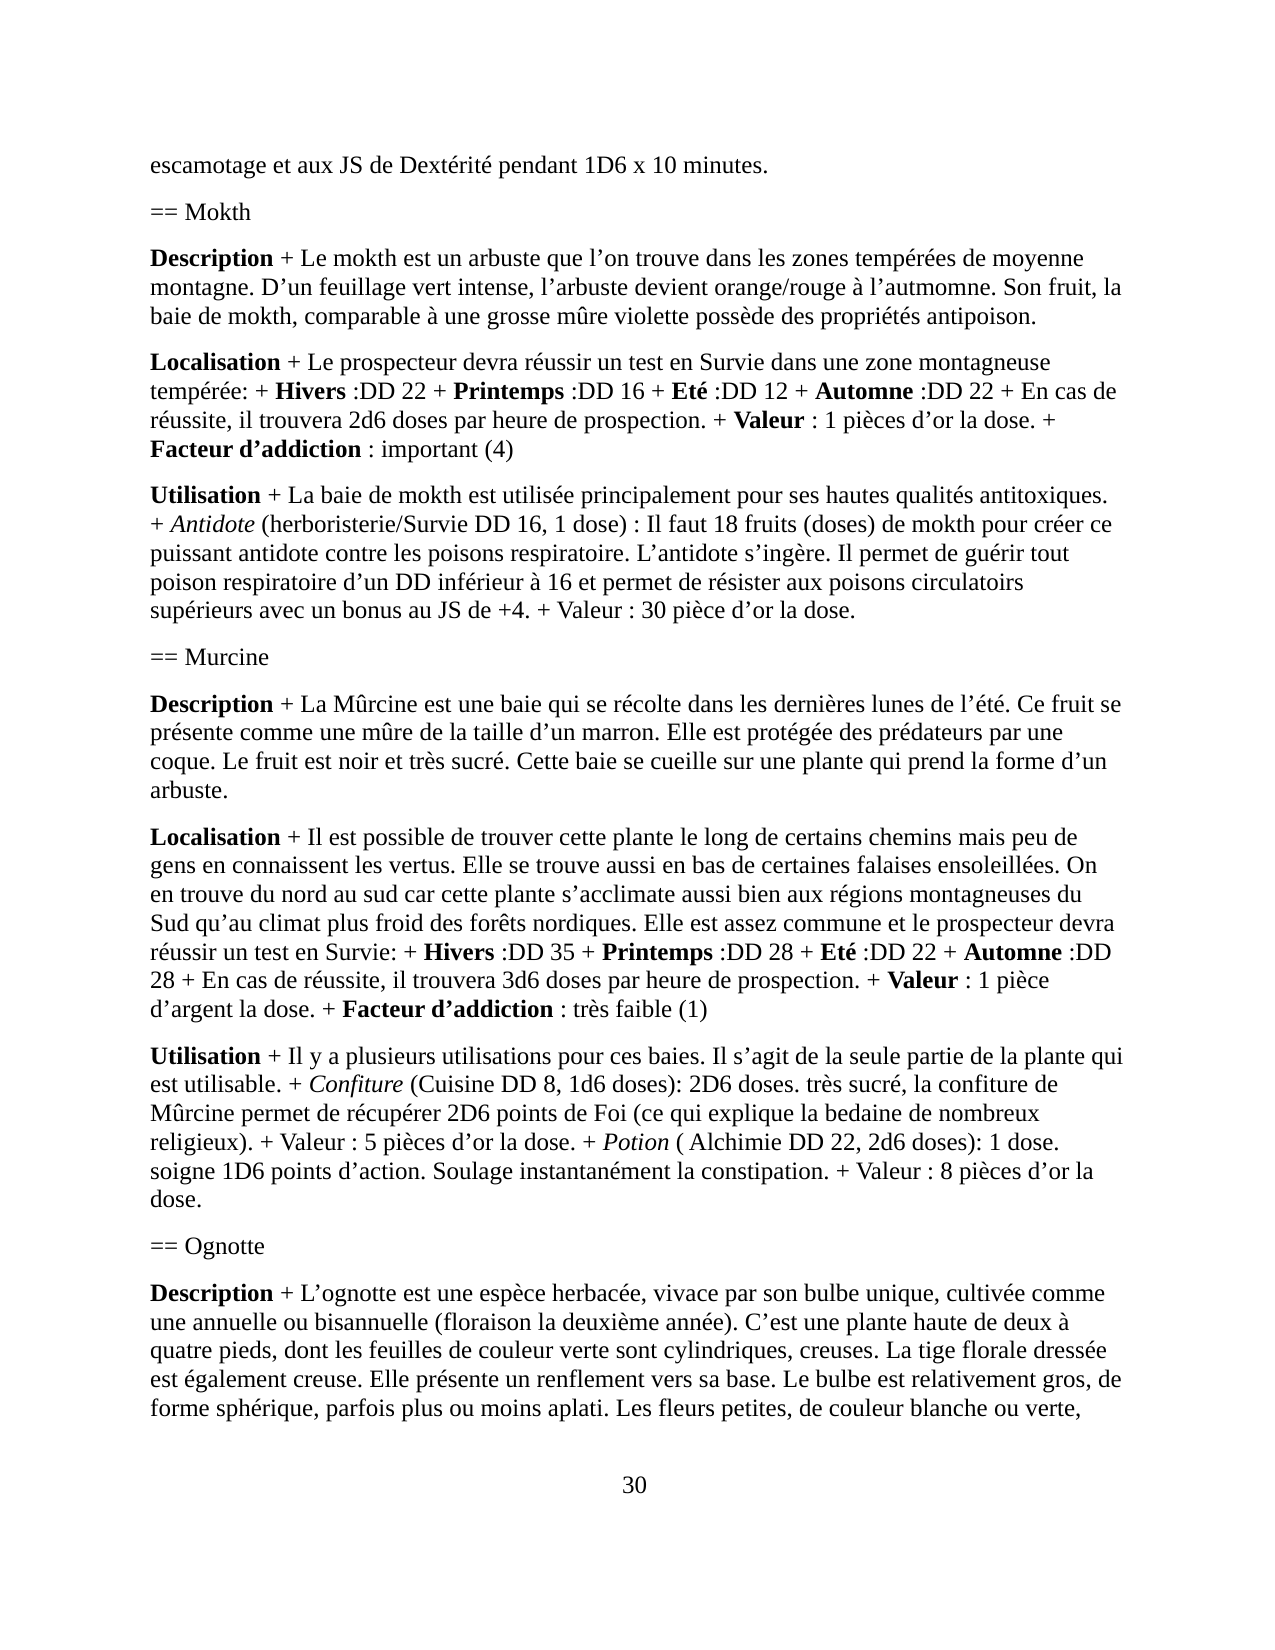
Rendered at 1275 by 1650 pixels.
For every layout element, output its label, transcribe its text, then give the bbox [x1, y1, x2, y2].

text == Mokth [150, 197, 1125, 225]
text Description + La Mûrcine est une baie qui se récolte dans les dernières lunes de l’été. Ce fruit se présente comme une mûre de la taille d’un marron. Elle est protégée des prédateurs par une coque. Le fruit est noir et très sucré. Cette baie se cueille sur une plante qui prend la forme d’un arbuste. [150, 689, 1125, 804]
text Utilisation + La baie de mokth est utilisée principalement pour ses hautes qualités antitoxiques. + Antidote (herboristerie/Survie DD 16, 1 dose) : Il faut 18 fruits (doses) de mokth pour créer ce puissant antidote contre les poisons respiratoire. L’antidote s’ingère. Il permet de guérir tout poison respiratoire d’un DD inférieur à 16 et permet de résister aux poisons circulatoirs supérieurs avec un bonus au JS de +4. + Valeur : 30 pièce d’or la dose. [150, 480, 1125, 624]
text Localisation + Il est possible de trouver cette plante le long de certains chemins mais peu de gens en connaissent les vertus. Elle se trouve aussi en bas de certaines falaises ensoleillées. On en trouve du nord au sud car cette plante s’acclimate aussi bien aux régions montagneuses du Sud qu’au climat plus froid des forêts nordiques. Elle est assez commune et le prospecteur devra réussir un test en Survie: + Hivers :DD 35 + Printemps :DD 28 + Eté :DD 22 + Automne :DD 28 + En cas de réussite, il trouvera 3d6 doses par heure de prospection. + Valeur : 1 pièce d’argent la dose. + Facteur d’addiction : très faible (1) [150, 822, 1125, 1023]
text Description + Le mokth est un arbuste que l’on trouve dans les zones tempérées de moyenne montagne. D’un feuillage vert intense, l’arbuste devient orange/rouge à l’autmomne. Son fruit, la baie de mokth, comparable à une grosse mûre violette possède des propriétés antipoison. [150, 243, 1125, 329]
text == Murcine [150, 642, 1125, 671]
text Localisation + Le prospecteur devra réussir un test en Survie dans une zone montagneuse tempérée: + Hivers :DD 22 + Printemps :DD 16 + Eté :DD 12 + Automne :DD 22 + En cas de réussite, il trouvera 2d6 doses par heure de prospection. + Valeur : 1 pièces d’or la dose. + Facteur d’addiction : important (4) [150, 347, 1125, 462]
text Description + L’ognotte est une espèce herbacée, vivace par son bulbe unique, cultivée comme une annuelle ou bisannuelle (floraison la deuxième année). C’est une plante haute de deux à quatre pieds, dont les feuilles de couleur verte sont cylindriques, creuses. La tige florale dressée est également creuse. Elle présente un renflement vers sa base. Le bulbe est relativement gros, de forme sphérique, parfois plus ou moins aplati. Les fleurs petites, de couleur blanche ou verte, [150, 1278, 1125, 1422]
text == Ognotte [150, 1231, 1125, 1260]
text Utilisation + Il y a plusieurs utilisations pour ces baies. Il s’agit de la seule partie de la plante qui est utilisable. + Confiture (Cuisine DD 8, 1d6 doses): 2D6 doses. très sucré, la confiture de Mûrcine permet de récupérer 2D6 points de Foi (ce qui explique la bedaine de nombreux religieux). + Valeur : 5 pièces d’or la dose. + Potion ( Alchimie DD 22, 2d6 doses): 1 dose. soigne 1D6 points d’action. Soulage instantanément la constipation. + Valeur : 8 pièces d’or la dose. [150, 1041, 1125, 1213]
text escamotage et aux JS de Dextérité pendant 1D6 x 10 minutes. [150, 150, 1125, 179]
